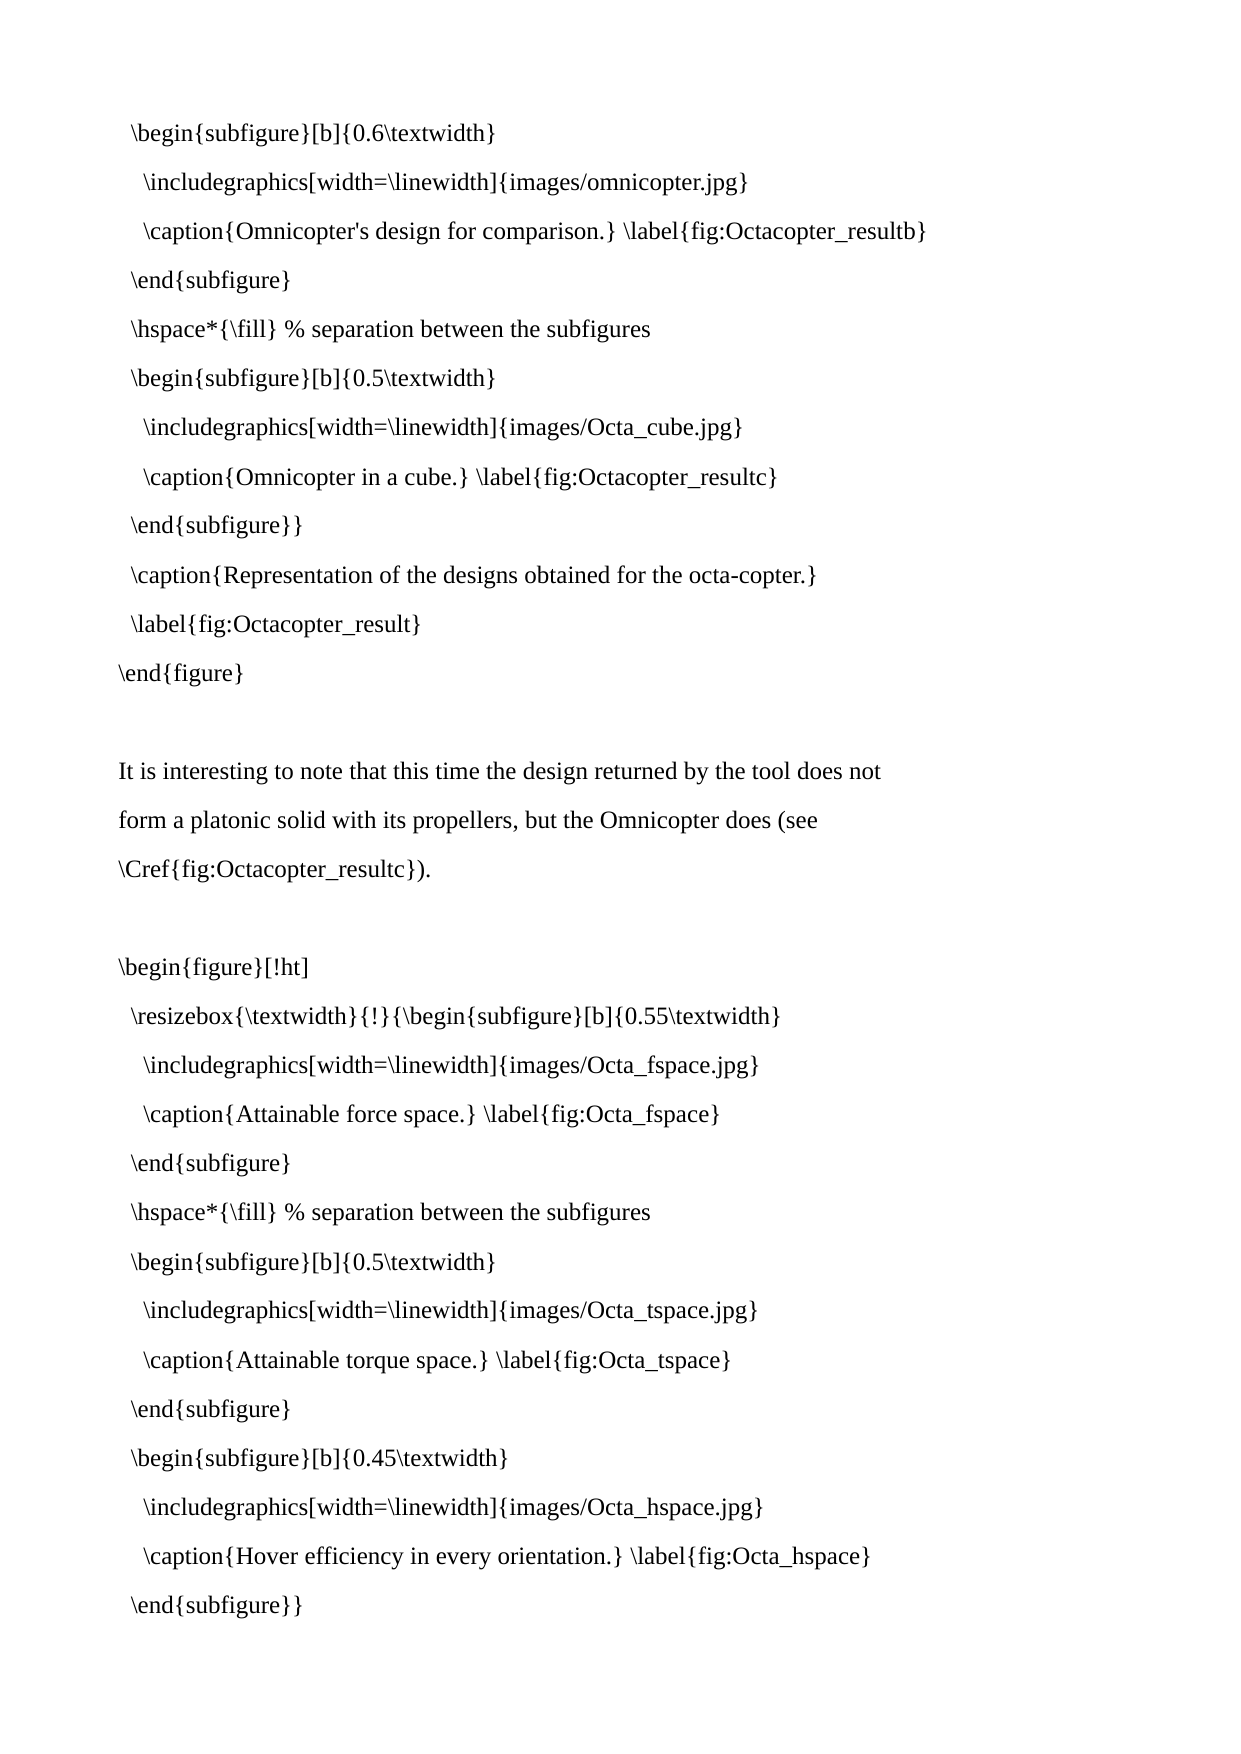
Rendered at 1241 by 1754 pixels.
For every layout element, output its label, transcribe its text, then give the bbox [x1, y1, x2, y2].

text \end{figure} [118, 658, 1122, 687]
text \label{fig:Octacopter_result} [118, 609, 1122, 637]
text \Cref{fig:Octacopter_resultc}). [118, 854, 1122, 883]
text \hspace*{\fill} % separation between the subfigures [118, 314, 1122, 343]
text \resizebox{\textwidth}{!}{\begin{subfigure}[b]{0.55\textwidth} [118, 1001, 1122, 1030]
text \caption{Hover efficiency in every orientation.} \label{fig:Octa_hspace} [118, 1541, 1122, 1570]
text \caption{Attainable torque space.} \label{fig:Octa_tspace} [118, 1345, 1122, 1373]
text \end{subfigure} [118, 1148, 1122, 1177]
text \includegraphics[width=\linewidth]{images/omnicopter.jpg} [118, 167, 1122, 196]
text \end{subfigure} [118, 265, 1122, 294]
text \end{subfigure}} [118, 511, 1122, 539]
text \caption{Omnicopter's design for comparison.} \label{fig:Octacopter_resultb} [118, 216, 1122, 245]
text \begin{figure}[!ht] [118, 952, 1122, 981]
text \includegraphics[width=\linewidth]{images/Octa_tspace.jpg} [118, 1296, 1122, 1324]
text \hspace*{\fill} % separation between the subfigures [118, 1197, 1122, 1226]
text \begin{subfigure}[b]{0.45\textwidth} [118, 1443, 1122, 1472]
text \caption{Omnicopter in a cube.} \label{fig:Octacopter_resultc} [118, 462, 1122, 490]
text \includegraphics[width=\linewidth]{images/Octa_hspace.jpg} [118, 1492, 1122, 1521]
text \end{subfigure} [118, 1394, 1122, 1422]
text form a platonic solid with its propellers, but the Omnicopter does (see [118, 805, 1122, 834]
text \includegraphics[width=\linewidth]{images/Octa_cube.jpg} [118, 412, 1122, 441]
text \caption{Representation of the designs obtained for the octa-copter.} [118, 560, 1122, 588]
text \end{subfigure}} [118, 1590, 1122, 1619]
text It is interesting to note that this time the design returned by the tool does not [118, 756, 1122, 785]
text \begin{subfigure}[b]{0.5\textwidth} [118, 1247, 1122, 1275]
text \begin{subfigure}[b]{0.5\textwidth} [118, 363, 1122, 392]
text \begin{subfigure}[b]{0.6\textwidth} [118, 118, 1122, 147]
text \includegraphics[width=\linewidth]{images/Octa_fspace.jpg} [118, 1050, 1122, 1079]
text \caption{Attainable force space.} \label{fig:Octa_fspace} [118, 1099, 1122, 1128]
